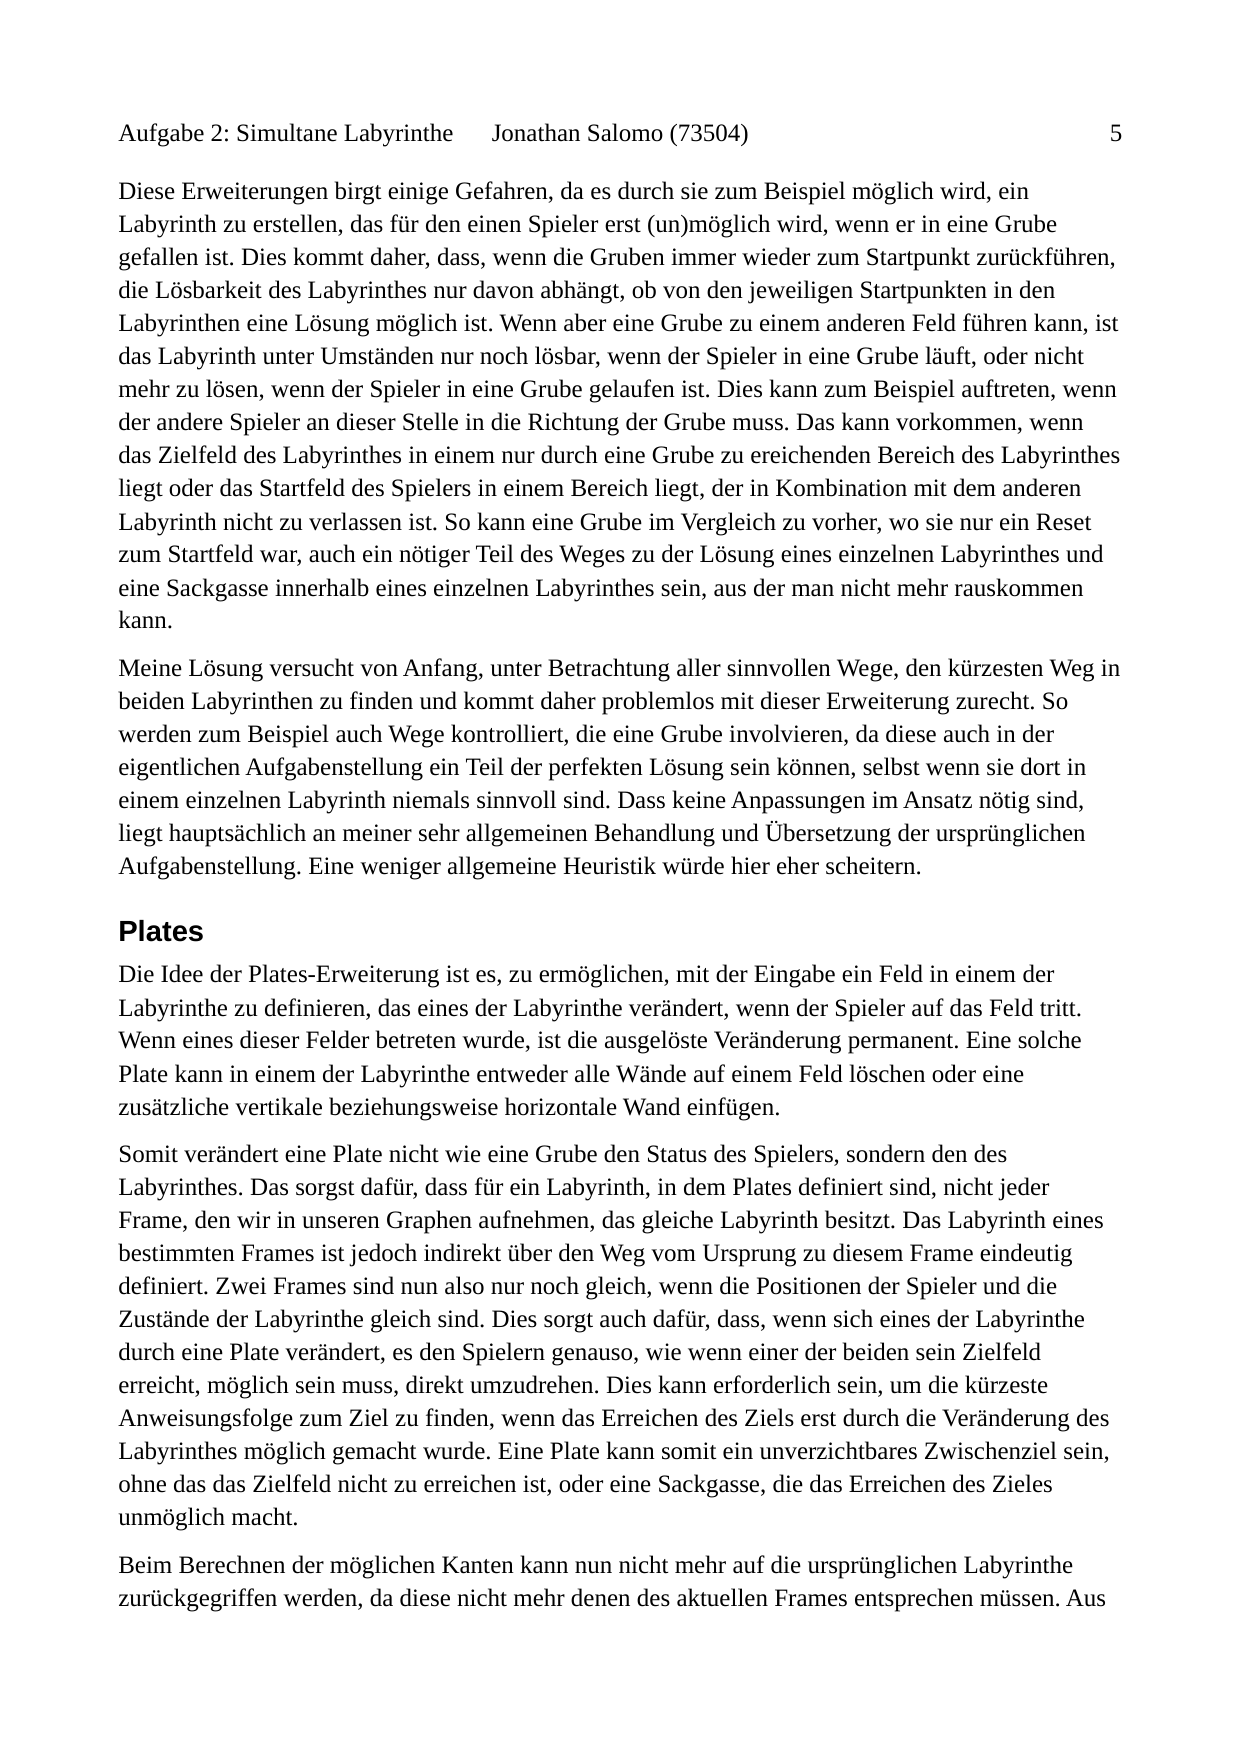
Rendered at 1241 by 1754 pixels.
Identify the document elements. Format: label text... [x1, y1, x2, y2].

text Die Idee der Plates-Erweiterung ist es, zu ermöglichen, mit der Eingabe ein Feld in einem der Labyrinthe zu definieren, das eines der Labyrinthe verändert, wenn der Spieler auf das Feld tritt. Wenn eines dieser Felder betreten wurde, ist die ausgelöste Veränderung permanent. Eine solche Plate kann in einem der Labyrinthe entweder alle Wände auf einem Feld löschen oder eine zusätzliche vertikale beziehungsweise horizontale Wand einfügen. [118, 959, 1122, 1120]
subtitle Plates [118, 913, 1122, 947]
text Meine Lösung versucht von Anfang, unter Betrachtung aller sinnvollen Wege, den kürzesten Weg in beiden Labyrinthen zu finden und kommt daher problemlos mit dieser Erweiterung zurecht. So werden zum Beispiel auch Wege kontrolliert, die eine Grube involvieren, da diese auch in der eigentlichen Aufgabenstellung ein Teil der perfekten Lösung sein können, selbst wenn sie dort in einem einzelnen Labyrinth niemals sinnvoll sind. Dass keine Anpassungen im Ansatz nötig sind, liegt hauptsächlich an meiner sehr allgemeinen Behandlung und Übersetzung der ursprünglichen Aufgabenstellung. Eine weniger allgemeine Heuristik würde hier eher scheitern. [118, 653, 1122, 880]
text Beim Berechnen der möglichen Kanten kann nun nicht mehr auf die ursprünglichen Labyrinthe zurückgegriffen werden, da diese nicht mehr denen des aktuellen Frames entsprechen müssen. Aus [118, 1550, 1122, 1612]
text Somit verändert eine Plate nicht wie eine Grube den Status des Spielers, sondern den des Labyrinthes. Das sorgst dafür, dass für ein Labyrinth, in dem Plates definiert sind, nicht jeder Frame, den wir in unseren Graphen aufnehmen, das gleiche Labyrinth besitzt. Das Labyrinth eines bestimmten Frames ist jedoch indirekt über den Weg vom Ursprung zu diesem Frame eindeutig definiert. Zwei Frames sind nun also nur noch gleich, wenn die Positionen der Spieler und die Zustände der Labyrinthe gleich sind. Dies sorgt auch dafür, dass, wenn sich eines der Labyrinthe durch eine Plate verändert, es den Spielern genauso, wie wenn einer der beiden sein Zielfeld erreicht, möglich sein muss, direkt umzudrehen. Dies kann erforderlich sein, um die kürzeste Anweisungsfolge zum Ziel zu finden, wenn das Erreichen des Ziels erst durch die Veränderung des Labyrinthes möglich gemacht wurde. Eine Plate kann somit ein unverzichtbares Zwischenziel sein, ohne das das Zielfeld nicht zu erreichen ist, oder eine Sackgasse, die das Erreichen des Zieles unmöglich macht. [118, 1139, 1122, 1531]
text Diese Erweiterungen birgt einige Gefahren, da es durch sie zum Beispiel möglich wird, ein Labyrinth zu erstellen, das für den einen Spieler erst (un)möglich wird, wenn er in eine Grube gefallen ist. Dies kommt daher, dass, wenn die Gruben immer wieder zum Startpunkt zurückführen, die Lösbarkeit des Labyrinthes nur davon abhängt, ob von den jeweiligen Startpunkten in den Labyrinthen eine Lösung möglich ist. Wenn aber eine Grube zu einem anderen Feld führen kann, ist das Labyrinth unter Umständen nur noch lösbar, wenn der Spieler in eine Grube läuft, oder nicht mehr zu lösen, wenn der Spieler in eine Grube gelaufen ist. Dies kann zum Beispiel auftreten, wenn der andere Spieler an dieser Stelle in die Richtung der Grube muss. Das kann vorkommen, wenn das Zielfeld des Labyrinthes in einem nur durch eine Grube zu ereichenden Bereich des Labyrinthes liegt oder das Startfeld des Spielers in einem Bereich liegt, der in Kombination mit dem anderen Labyrinth nicht zu verlassen ist. So kann eine Grube im Vergleich zu vorher, wo sie nur ein Reset zum Startfeld war, auch ein nötiger Teil des Weges zu der Lösung eines einzelnen Labyrinthes und eine Sackgasse innerhalb eines einzelnen Labyrinthes sein, aus der man nicht mehr rauskommen kann. [118, 176, 1122, 634]
